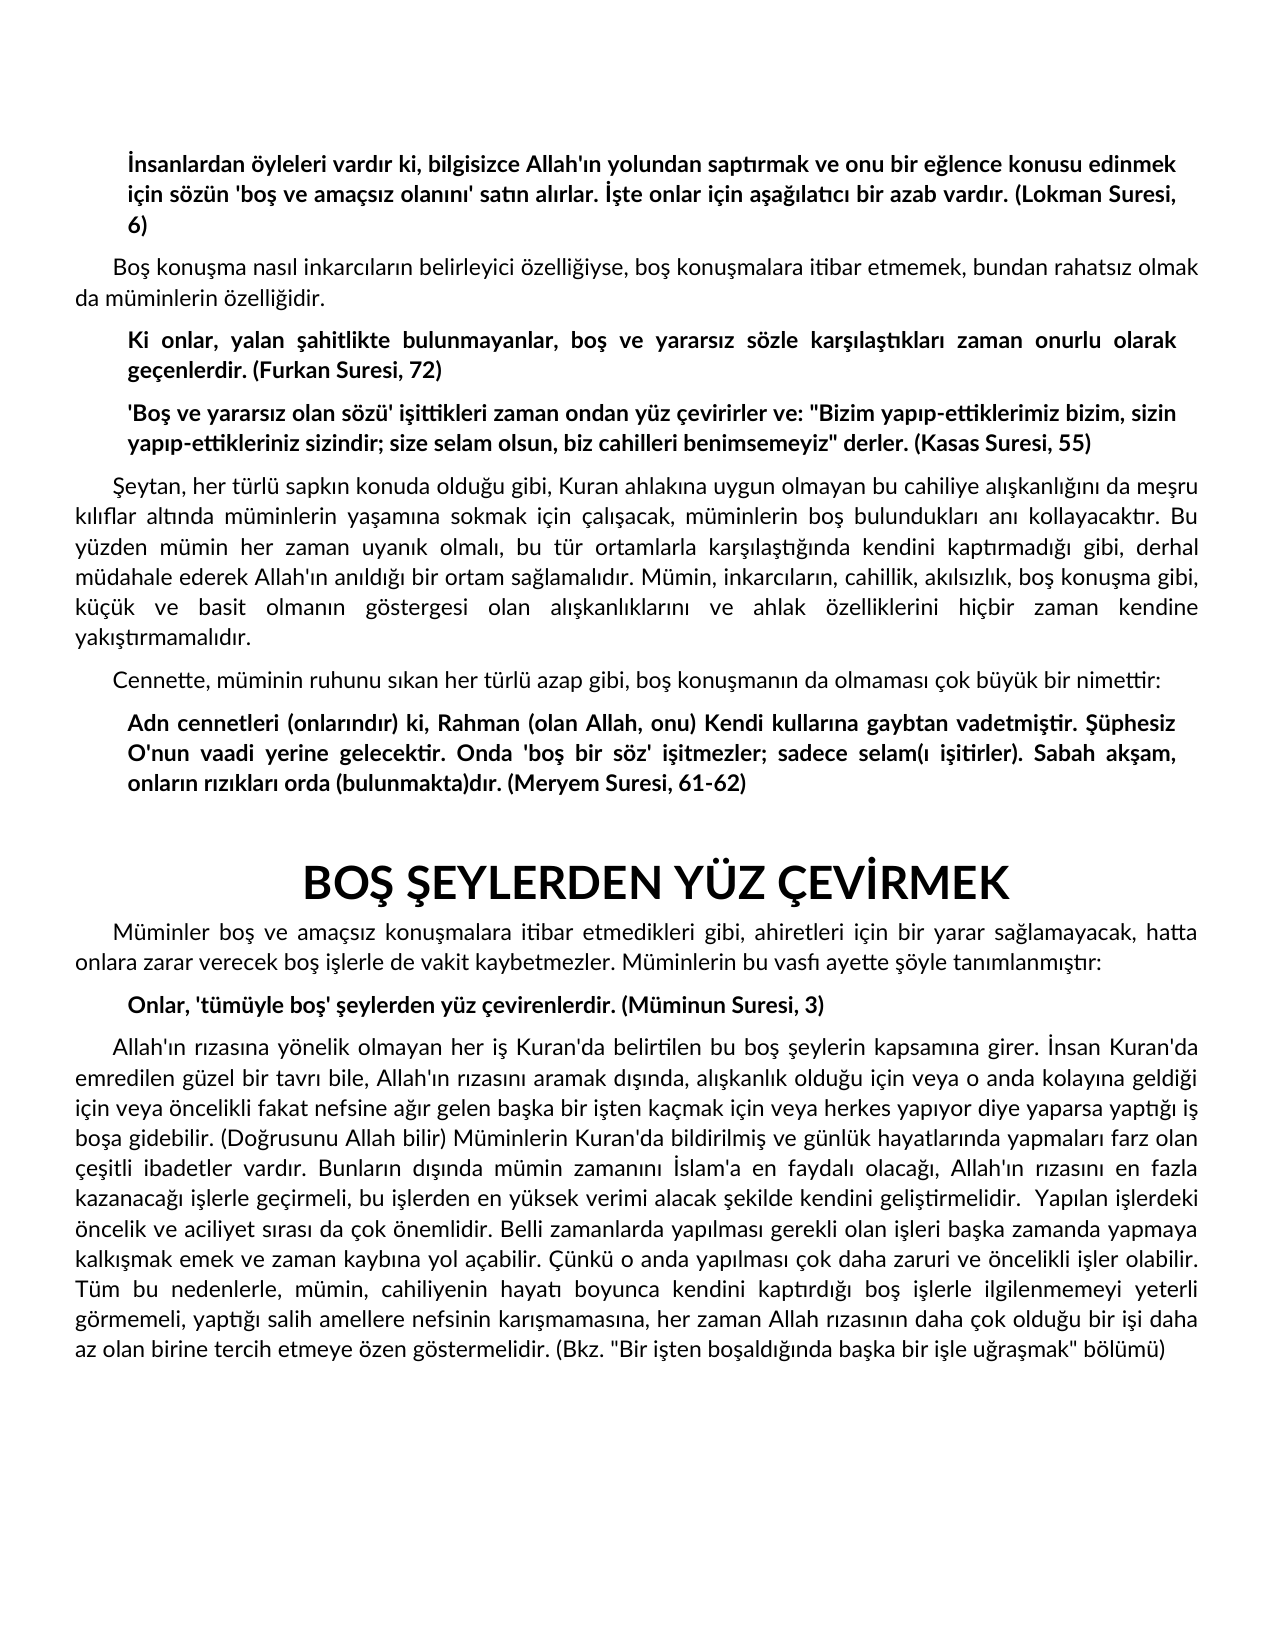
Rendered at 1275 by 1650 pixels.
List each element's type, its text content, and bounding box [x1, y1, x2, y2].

text İnsanlardan öyleleri vardır ki, bilgisizce Allah'ın yolundan saptırmak ve onu bir eğlence konusu edinmek için sözün 'boş ve amaçsız olanını' satın alırlar. İşte onlar için aşağılatıcı bir azab vardır. (Lokman Suresi, 6) [127, 150, 1177, 238]
text 'Boş ve yararsız olan sözü' işittikleri zaman ondan yüz çevirirler ve: "Bizim yapıp-ettiklerimiz bizim, sizin yapıp-ettikleriniz sizindir; size selam olsun, biz cahilleri benimsemeyiz" derler. (Kasas Suresi, 55) [127, 399, 1177, 457]
text Müminler boş ve amaçsız konuşmalara itibar etmedikleri gibi, ahiretleri için bir yarar sağlamayacak, hatta onlara zarar verecek boş işlerle de vakit kaybetmezler. Müminlerin bu vasfı ayette şöyle tanımlanmıştır: [75, 917, 1200, 975]
text Adn cennetleri (onlarındır) ki, Rahman (olan Allah, onu) Kendi kullarına gaybtan vadetmiştir. Şüphesiz O'nun vaadi yerine gelecektir. Onda 'boş bir söz' işitmezler; sadece selam(ı işitirler). Sabah akşam, onların rızıkları orda (bulunmakta)dır. (Meryem Suresi, 61-62) [127, 708, 1177, 796]
subtitle BOŞ ŞEYLERDEN YÜZ ÇEVİRMEK [112, 854, 1200, 909]
text Cennette, müminin ruhunu sıkan her türlü azap gibi, boş konuşmanın da olmaması çok büyük bir nimettir: [75, 666, 1200, 693]
text Onlar, 'tümüyle boş' şeylerden yüz çevirenlerdir. (Müminun Suresi, 3) [127, 990, 1177, 1018]
text Ki onlar, yalan şahitlikte bulunmayanlar, boş ve yararsız sözle karşılaştıkları zaman onurlu olarak geçenlerdir. (Furkan Suresi, 72) [127, 326, 1177, 384]
text Şeytan, her türlü sapkın konuda olduğu gibi, Kuran ahlakına uygun olmayan bu cahiliye alışkanlığını da meşru kılıflar altında müminlerin yaşamına sokmak için çalışacak, müminlerin boş bulundukları anı kollayacaktır. Bu yüzden mümin her zaman uyanık olmalı, bu tür ortamlarla karşılaştığında kendini kaptırmadığı gibi, derhal müdahale ederek Allah'ın anıldığı bir ortam sağlamalıdır. Mümin, inkarcıların, cahillik, akılsızlık, boş konuşma gibi, küçük ve basit olmanın göstergesi olan alışkanlıklarını ve ahlak özelliklerini hiçbir zaman kendine yakıştırmamalıdır. [75, 472, 1200, 650]
text Allah'ın rızasına yönelik olmayan her iş Kuran'da belirtilen bu boş şeylerin kapsamına girer. İnsan Kuran'da emredilen güzel bir tavrı bile, Allah'ın rızasını aramak dışında, alışkanlık olduğu için veya o anda kolayına geldiği için veya öncelikli fakat nefsine ağır gelen başka bir işten kaçmak için veya herkes yapıyor diye yaparsa yaptığı iş boşa gidebilir. (Doğrusunu Allah bilir) Müminlerin Kuran'da bildirilmiş ve günlük hayatlarında yapmaları farz olan çeşitli ibadetler vardır. Bunların dışında mümin zamanını İslam'a en faydalı olacağı, Allah'ın rızasını en fazla kazanacağı işlerle geçirmeli, bu işlerden en yüksek verimi alacak şekilde kendini geliştirmelidir. Yapılan işlerdeki öncelik ve aciliyet sırası da çok önemlidir. Belli zamanlarda yapılması gerekli olan işleri başka zamanda yapmaya kalkışmak emek ve zaman kaybına yol açabilir. Çünkü o anda yapılması çok daha zaruri ve öncelikli işler olabilir. Tüm bu nedenlerle, mümin, cahiliyenin hayatı boyunca kendini kaptırdığı boş işlerle ilgilenmemeyi yeterli görmemeli, yaptığı salih amellere nefsinin karışmamasına, her zaman Allah rızasının daha çok olduğu bir işi daha az olan birine tercih etmeye özen göstermelidir. (Bkz. "Bir işten boşaldığında başka bir işle uğraşmak" bölümü) [75, 1033, 1200, 1363]
text Boş konuşma nasıl inkarcıların belirleyici özelliğiyse, boş konuşmalara itibar etmemek, bundan rahatsız olmak da müminlerin özelliğidir. [75, 253, 1200, 311]
